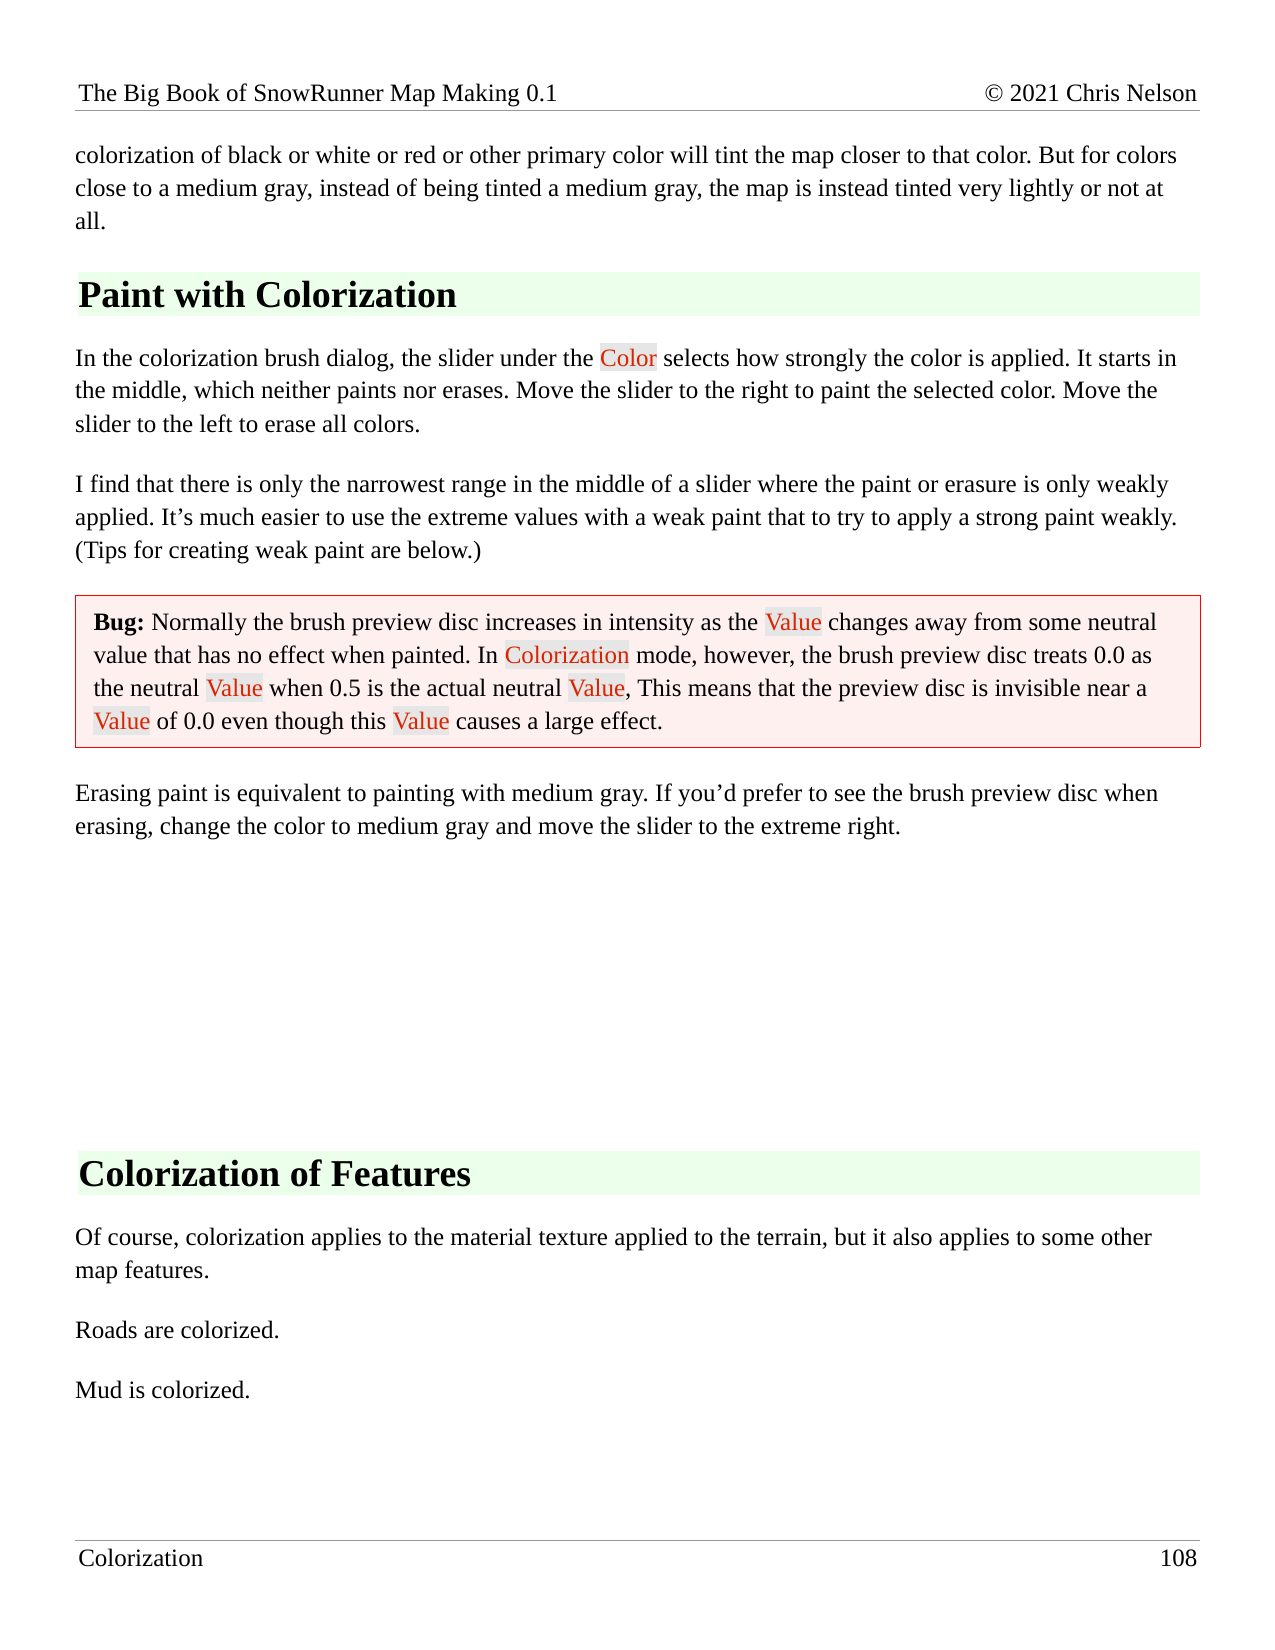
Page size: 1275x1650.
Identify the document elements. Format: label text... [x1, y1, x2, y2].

text Of course, colorization applies to the material texture applied to the terrain, but it also applies to some other map features. [75, 1222, 1200, 1284]
text In the colorization brush dialog, the slider under the Color selects how strongly the color is applied. It starts in the middle, which neither paints nor erases. Move the slider to the right to paint the selected color. Move the slider to the left to erase all colors. [75, 343, 1200, 437]
text Erasing paint is equivalent to painting with medium gray. If you’d prefer to see the brush preview disc when erasing, change the color to medium gray and move the slider to the extreme right. [75, 778, 1200, 840]
subtitle Paint with Colorization [78, 272, 1200, 316]
text Mud is colorized. [75, 1375, 1200, 1404]
list Normally the brush preview disc increases in intensity as the Value changes away from some neutral value that has no effect when painted. In Colorization mode, however, the brush preview disc treats 0.0 as the neutral Value when 0.5 is the actual neutral Value, This means that the preview disc is invisible near a Value of 0.0 even though this Value causes a large effect. [76, 596, 1200, 747]
text Roads are colorized. [75, 1315, 1200, 1344]
subtitle Colorization of Features [78, 1151, 1200, 1195]
text I find that there is only the narrowest range in the middle of a slider where the paint or erasure is only weakly applied. It’s much easier to use the extreme values with a weak paint that to try to apply a strong paint weakly. (Tips for creating weak paint are below.) [75, 469, 1200, 563]
text colorization of black or white or red or other primary color will tint the map closer to that color. But for colors close to a medium gray, instead of being tinted a medium gray, the map is instead tinted very lightly or not at all. [75, 140, 1200, 235]
